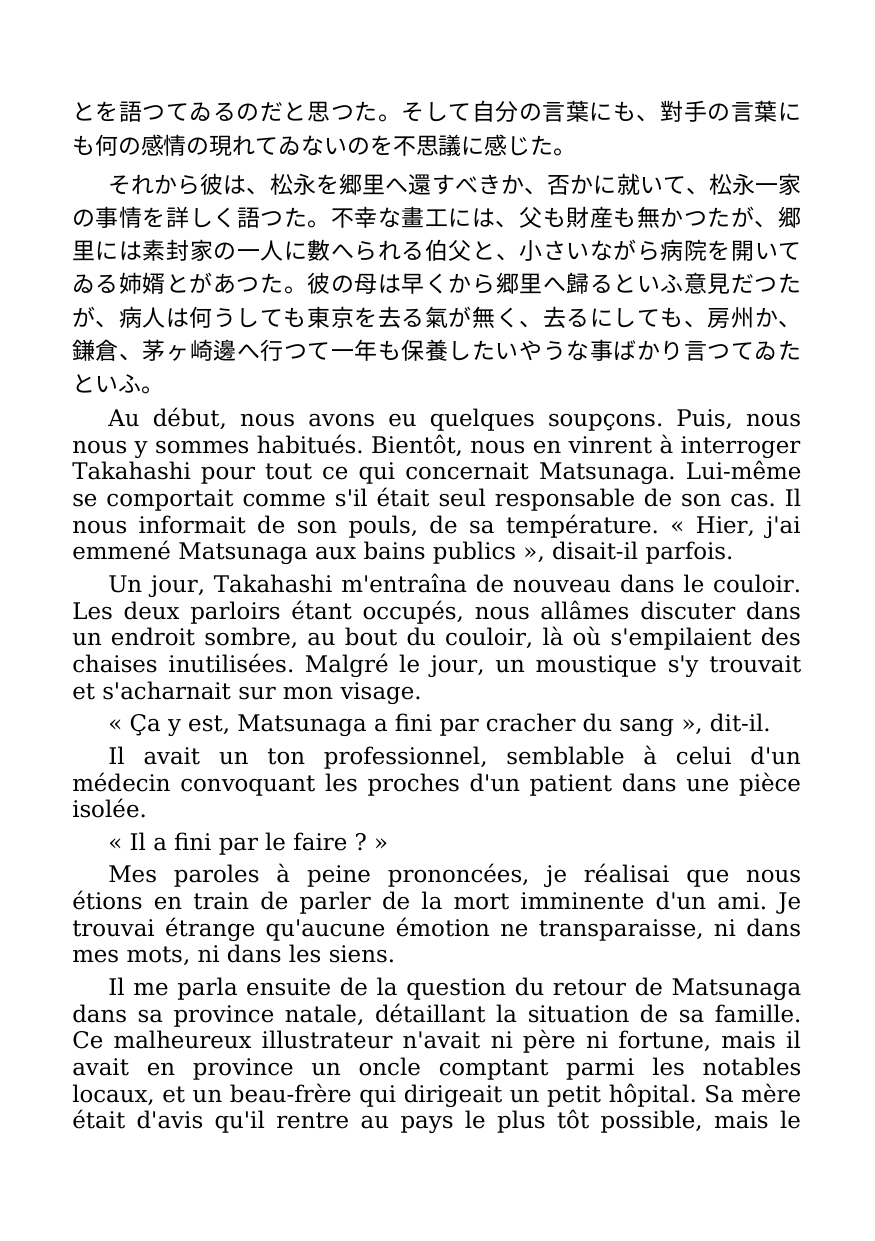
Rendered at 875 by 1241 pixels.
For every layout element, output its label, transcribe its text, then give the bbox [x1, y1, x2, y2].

text « Ça y est, Matsunaga a fini par cracher du sang », dit-il. [72, 710, 802, 737]
text Un jour, Takahashi m'entraîna de nouveau dans le couloir. Les deux parloirs étant occupés, nous allâmes discuter dans un endroit sombre, au bout du couloir, là où s'empilaient des chaises inutilisées. Malgré le jour, un moustique s'y trouvait et s'acharnait sur mon visage. [72, 571, 802, 704]
text Il avait un ton professionnel, semblable à celui d'un médecin convoquant les proches d'un patient dans une pièce isolée. [72, 743, 802, 823]
text Mes paroles à peine prononcées, je réalisai que nous étions en train de parler de la mort imminente d'un ami. Je trouvai étrange qu'aucune émotion ne transparaisse, ni dans mes mots, ni dans les siens. [72, 862, 802, 968]
text それから彼は、松永を郷里へ還すべきか、否かに就いて、松永一家の事情を詳しく語つた。不幸な畫工には、父も財産も無かつたが、郷里には素封家の一人に數へられる伯父と、小さいながら病院を開いてゐる姉婿とがあつた。彼の母は早くから郷里へ歸るといふ意見だつたが、病人は何うしても東京を去る氣が無く、去るにしても、房州か、鎌倉、茅ヶ崎邊へ行つて一年も保養したいやうな事ばかり言つてゐたといふ。 [72, 167, 802, 399]
text とを語つてゐるのだと思つた。そして自分の言葉にも、對手の言葉にも何の感情の現れてゐないのを不思議に感じた。 [72, 94, 802, 161]
text Au début, nous avons eu quelques soupçons. Puis, nous nous y sommes habitués. Bientôt, nous en vinrent à interroger Takahashi pour tout ce qui concernait Matsunaga. Lui-même se comportait comme s'il était seul responsable de son cas. Il nous informait de son pouls, de sa température. « Hier, j'ai emmené Matsunaga aux bains publics », disait-il parfois. [72, 405, 802, 565]
text Il me parla ensuite de la question du retour de Matsunaga dans sa province natale, détaillant la situation de sa famille. Ce malheureux illustrateur n'avait ni père ni fortune, mais il avait en province un oncle comptant parmi les notables locaux, et un beau-frère qui dirigeait un petit hôpital. Sa mère était d'avis qu'il rentre au pays le plus tôt possible, mais le [72, 974, 802, 1134]
text « Il a fini par le faire ? » [72, 829, 802, 856]
